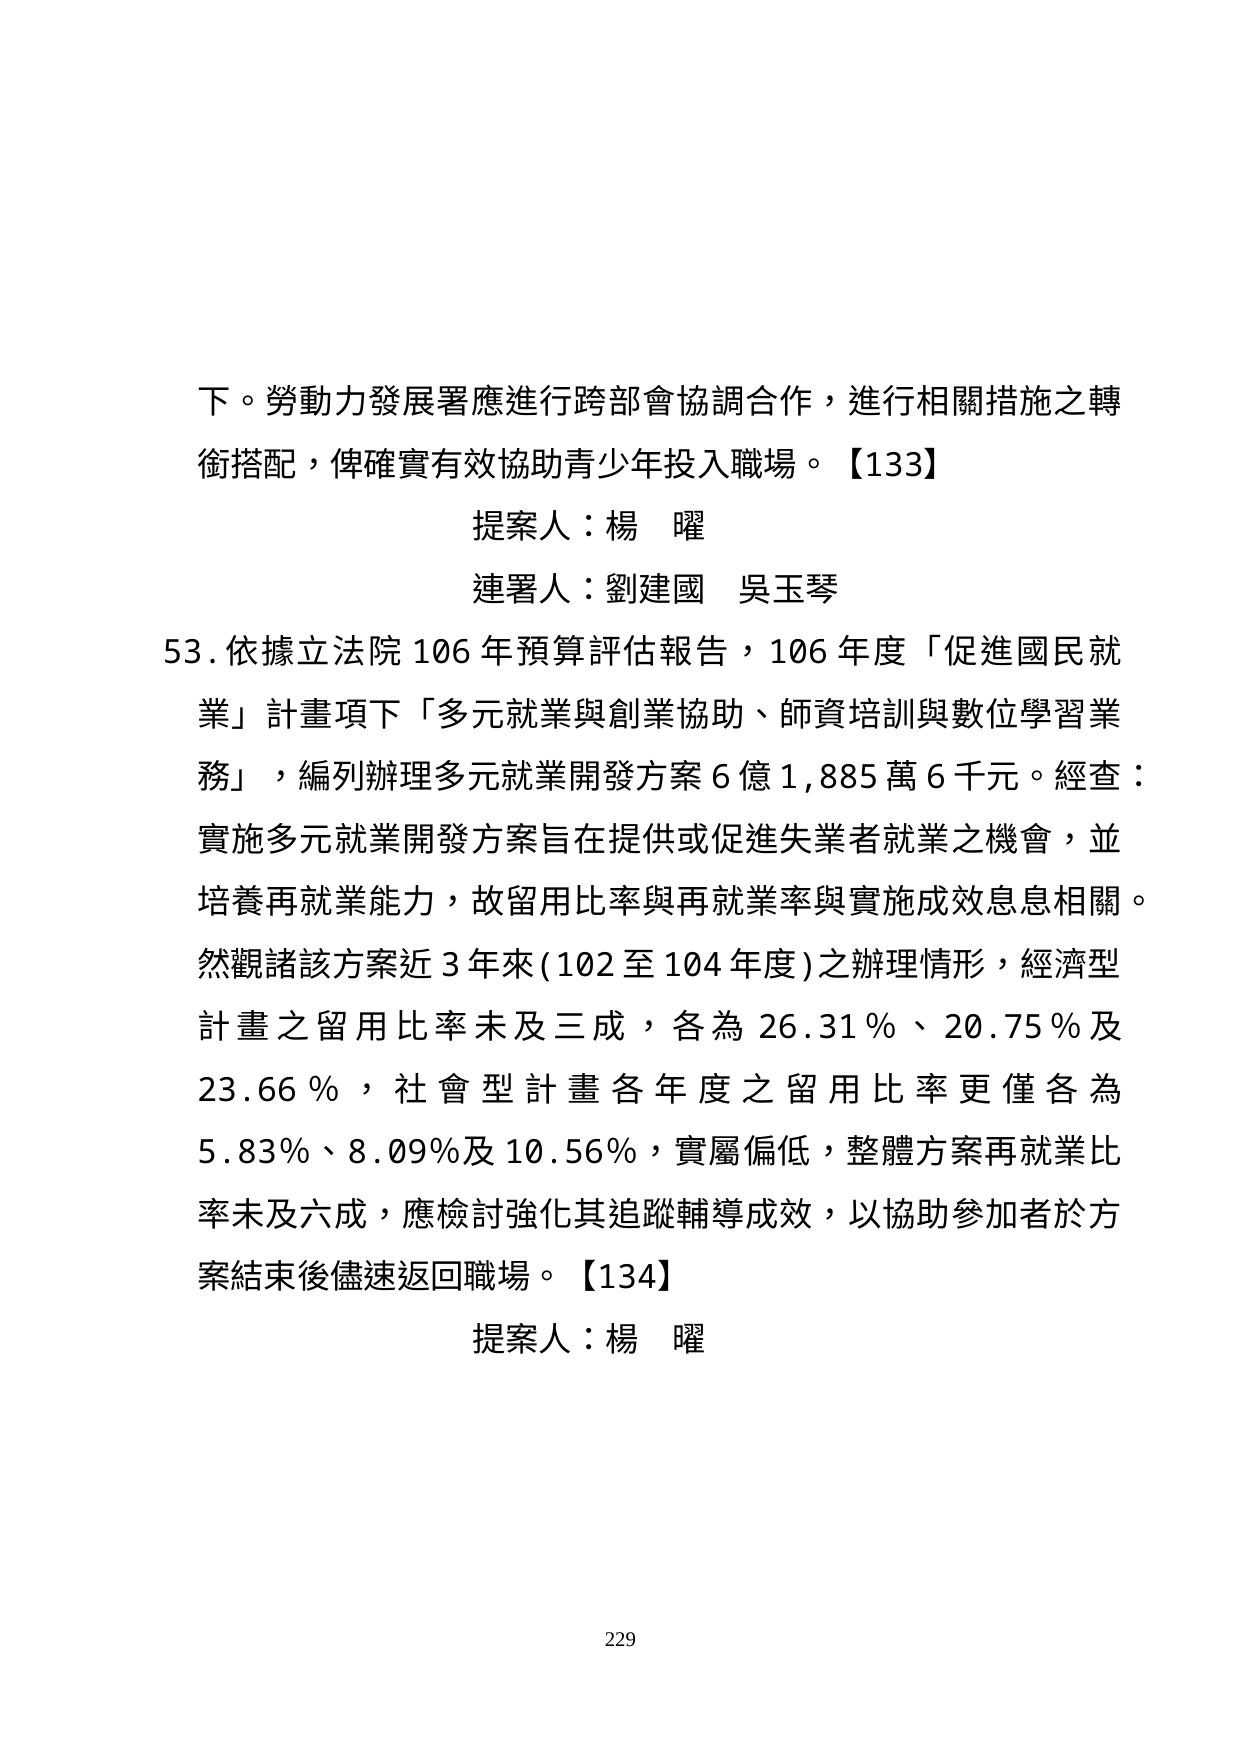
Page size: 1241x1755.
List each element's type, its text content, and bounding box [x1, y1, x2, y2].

text 53.依據立法院106年預算評估報告，106年度「促進國民就業」計畫項下「多元就業與創業協助、師資培訓與數位學習業務」，編列辦理多元就業開發方案6億1,885萬6千元。經查：實施多元就業開發方案旨在提供或促進失業者就業之機會，並培養再就業能力，故留用比率與再就業率與實施成效息息相關。然觀諸該方案近3年來(102至104年度)之辦理情形，經濟型計畫之留用比率未及三成，各為26.31％、20.75％及23.66％，社會型計畫各年度之留用比率更僅各為5.83％、8.09％及10.56％，實屬偏低，整體方案再就業比率未及六成，應檢討強化其追蹤輔導成效，以協助參加者於方案結束後儘速返回職場。【134】 [162, 608, 1122, 1295]
text 提案人：楊 曜 [197, 1295, 1122, 1358]
text 下。勞動力發展署應進行跨部會協調合作，進行相關措施之轉銜搭配，俾確實有效協助青少年投入職場。【133】 [162, 358, 1122, 483]
text 提案人：楊 曜 [197, 483, 1122, 545]
text 連署人：劉建國 吳玉琴 [197, 545, 1122, 608]
